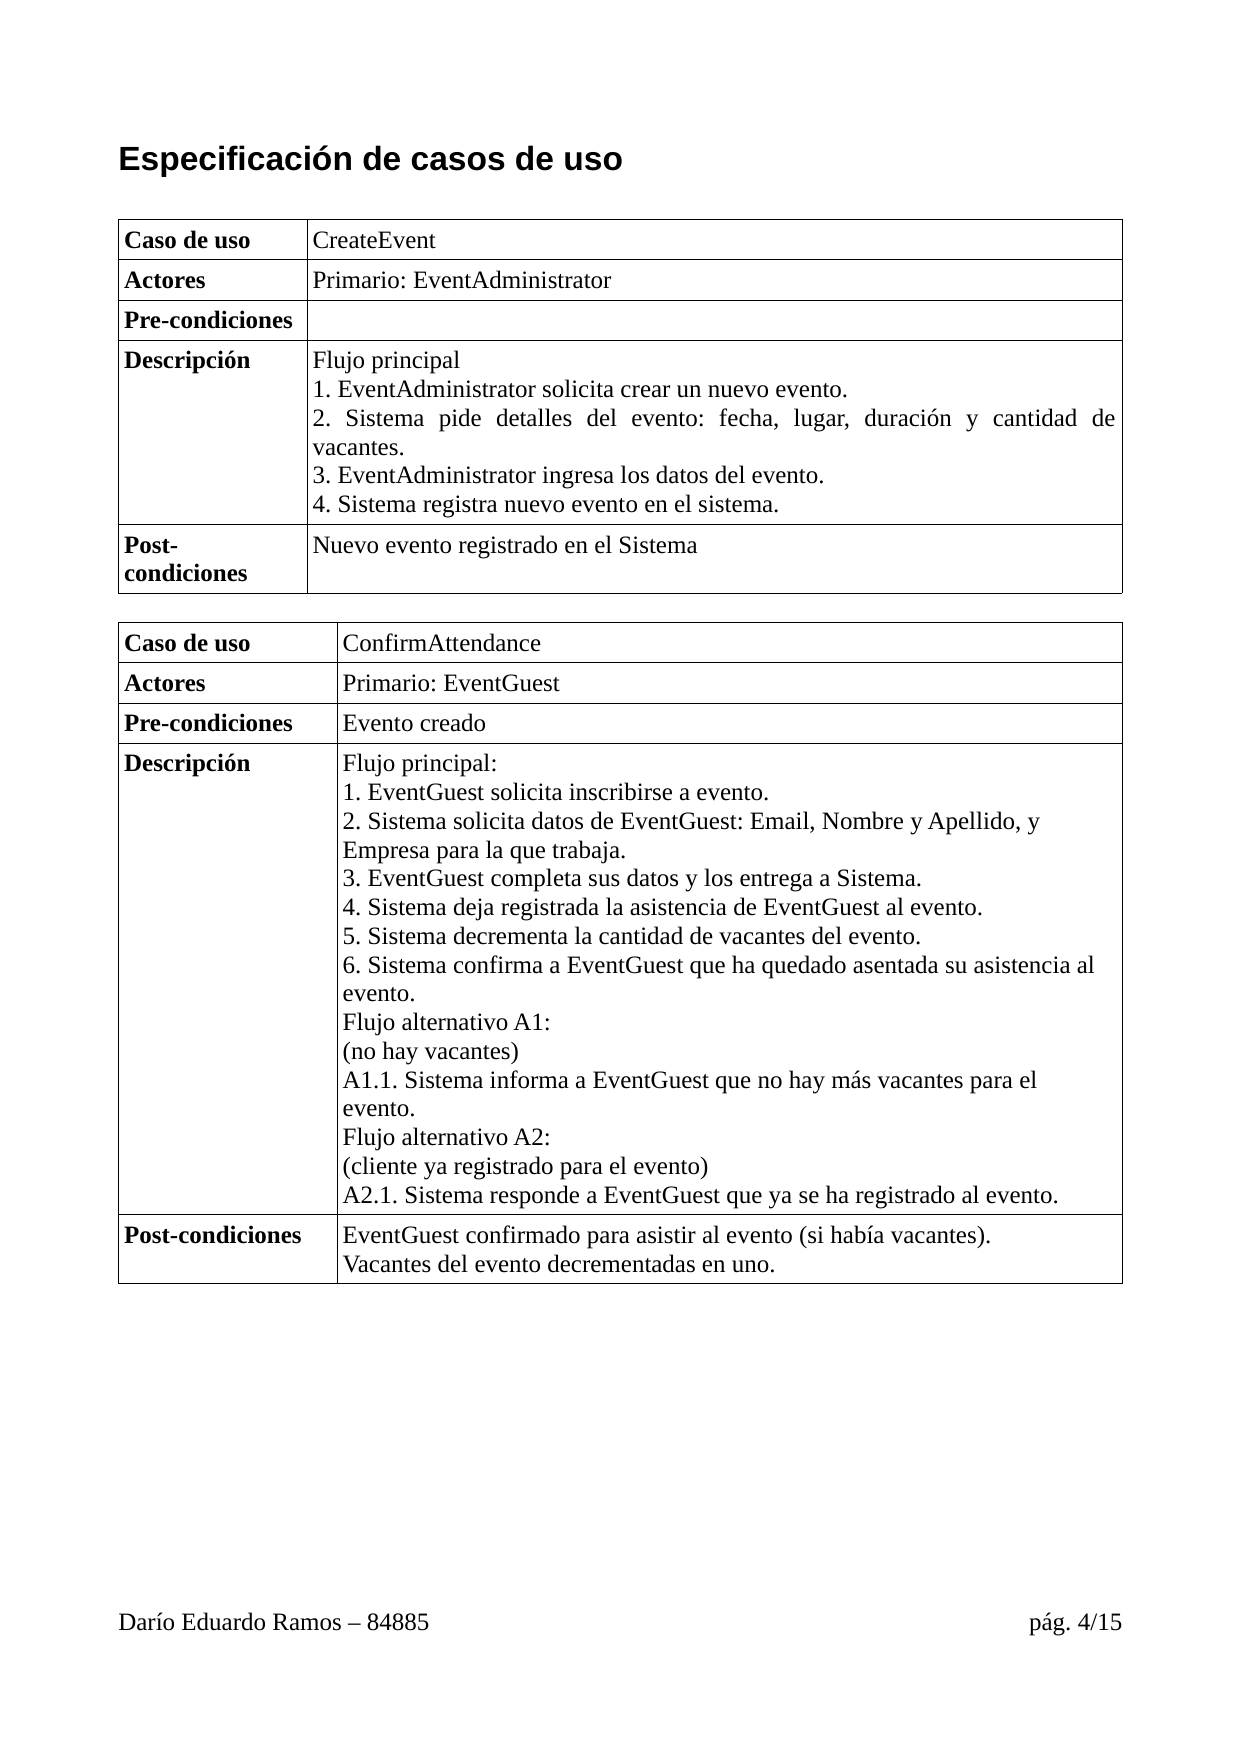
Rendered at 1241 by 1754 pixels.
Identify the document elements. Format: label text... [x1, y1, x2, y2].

table_cell Pre-condiciones [119, 301, 307, 340]
table_header CreateEvent [308, 220, 1122, 259]
table_cell [308, 301, 1122, 340]
table_cell Flujo principal 1. EventAdministrator solicita crear un nuevo evento. 2. Sistema pide detalles del evento: fecha, lugar, duración y cantidad de vacantes. 3. EventAdministrator ingresa los datos del evento. 4. Sistema registra nuevo evento en el sistema. [308, 341, 1122, 524]
table_cell Evento creado [338, 704, 1122, 743]
table_cell Post-condiciones [119, 525, 307, 593]
table_header Caso de uso [119, 220, 307, 259]
table_cell Actores [119, 260, 307, 299]
table_cell Pre-condiciones [119, 704, 337, 743]
table_cell Descripción [119, 341, 307, 524]
subtitle Especificación de casos de uso [118, 139, 1122, 178]
table_cell EventGuest confirmado para asistir al evento (si había vacantes). Vacantes del evento decrementadas en uno. [338, 1215, 1122, 1283]
table_header Caso de uso [119, 623, 337, 662]
table_cell Primario: EventAdministrator [308, 260, 1122, 299]
table_cell Primario: EventGuest [338, 663, 1122, 702]
table_cell Descripción [119, 744, 337, 1214]
table_cell Actores [119, 663, 337, 702]
table_cell Post-condiciones [119, 1215, 337, 1283]
table_cell Nuevo evento registrado en el Sistema [308, 525, 1122, 593]
table_header ConfirmAttendance [338, 623, 1122, 662]
table_cell Flujo principal: 1. EventGuest solicita inscribirse a evento. 2. Sistema solicita datos de EventGuest: Email, Nombre y Apellido, y Empresa para la que trabaja. 3. EventGuest completa sus datos y los entrega a Sistema. 4. Sistema deja registrada la asistencia de EventGuest al evento. 5. Sistema decrementa la cantidad de vacantes del evento. 6. Sistema confirma a EventGuest que ha quedado asentada su asistencia al evento. Flujo alternativo A1: (no hay vacantes) A1.1. Sistema informa a EventGuest que no hay más vacantes para el evento. Flujo alternativo A2: (cliente ya registrado para el evento) A2.1. Sistema responde a EventGuest que ya se ha registrado al evento. [338, 744, 1122, 1214]
